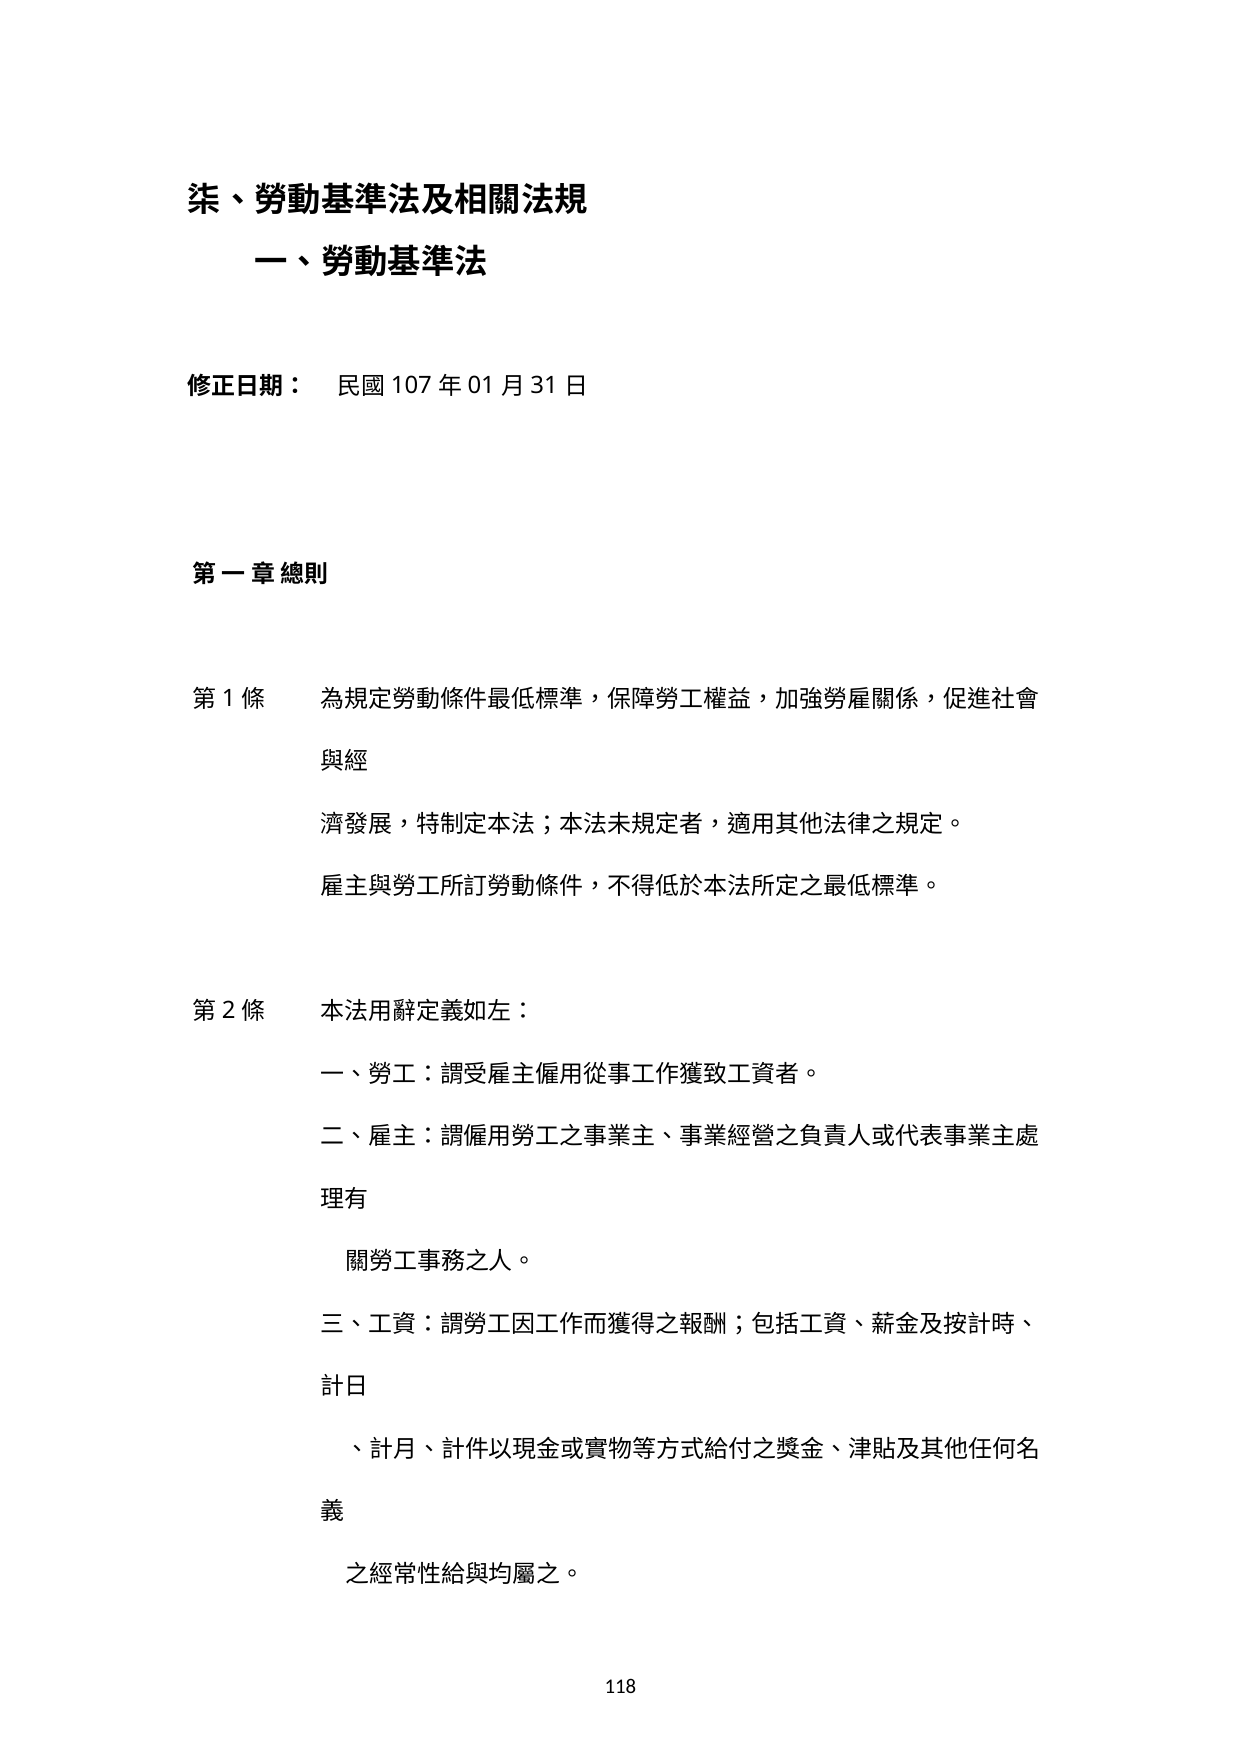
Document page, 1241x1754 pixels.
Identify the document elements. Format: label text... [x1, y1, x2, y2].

table_cell [302, 910, 315, 1597]
table_cell [302, 597, 315, 910]
table_cell 第 1 條 [188, 597, 302, 910]
table_cell 第 2 條 [188, 910, 302, 1597]
table_header 第 一 章 總則 [188, 468, 1053, 597]
table_cell 為規定勞動條件最低標準，保障勞工權益，加強勞雇關係，促進社會與經 濟發展，特制定本法；本法未規定者，適用其他法律之規定。 雇主與勞工所訂勞動條件，不得低於本法所定之最低標準。 [315, 597, 1053, 910]
text 柒、勞動基準法及相關法規 [187, 155, 1053, 218]
table_header 民國 107 年 01 月 31 日 [333, 280, 1162, 410]
table_header 修正日期： [188, 280, 332, 410]
text 一、勞動基準法 [187, 218, 1053, 280]
table_cell 本法用辭定義如左： 一、勞工：謂受雇主僱用從事工作獲致工資者。 二、雇主：謂僱用勞工之事業主、事業經營之負責人或代表事業主處理有 關勞工事務之人。 三、工資：謂勞工因工作而獲得之報酬；包括工資、薪金及按計時、計日 、計月、計件以現金或實物等方式給付之獎金、津貼及其他任何名義 之經常性給與均屬之。 [315, 910, 1053, 1597]
